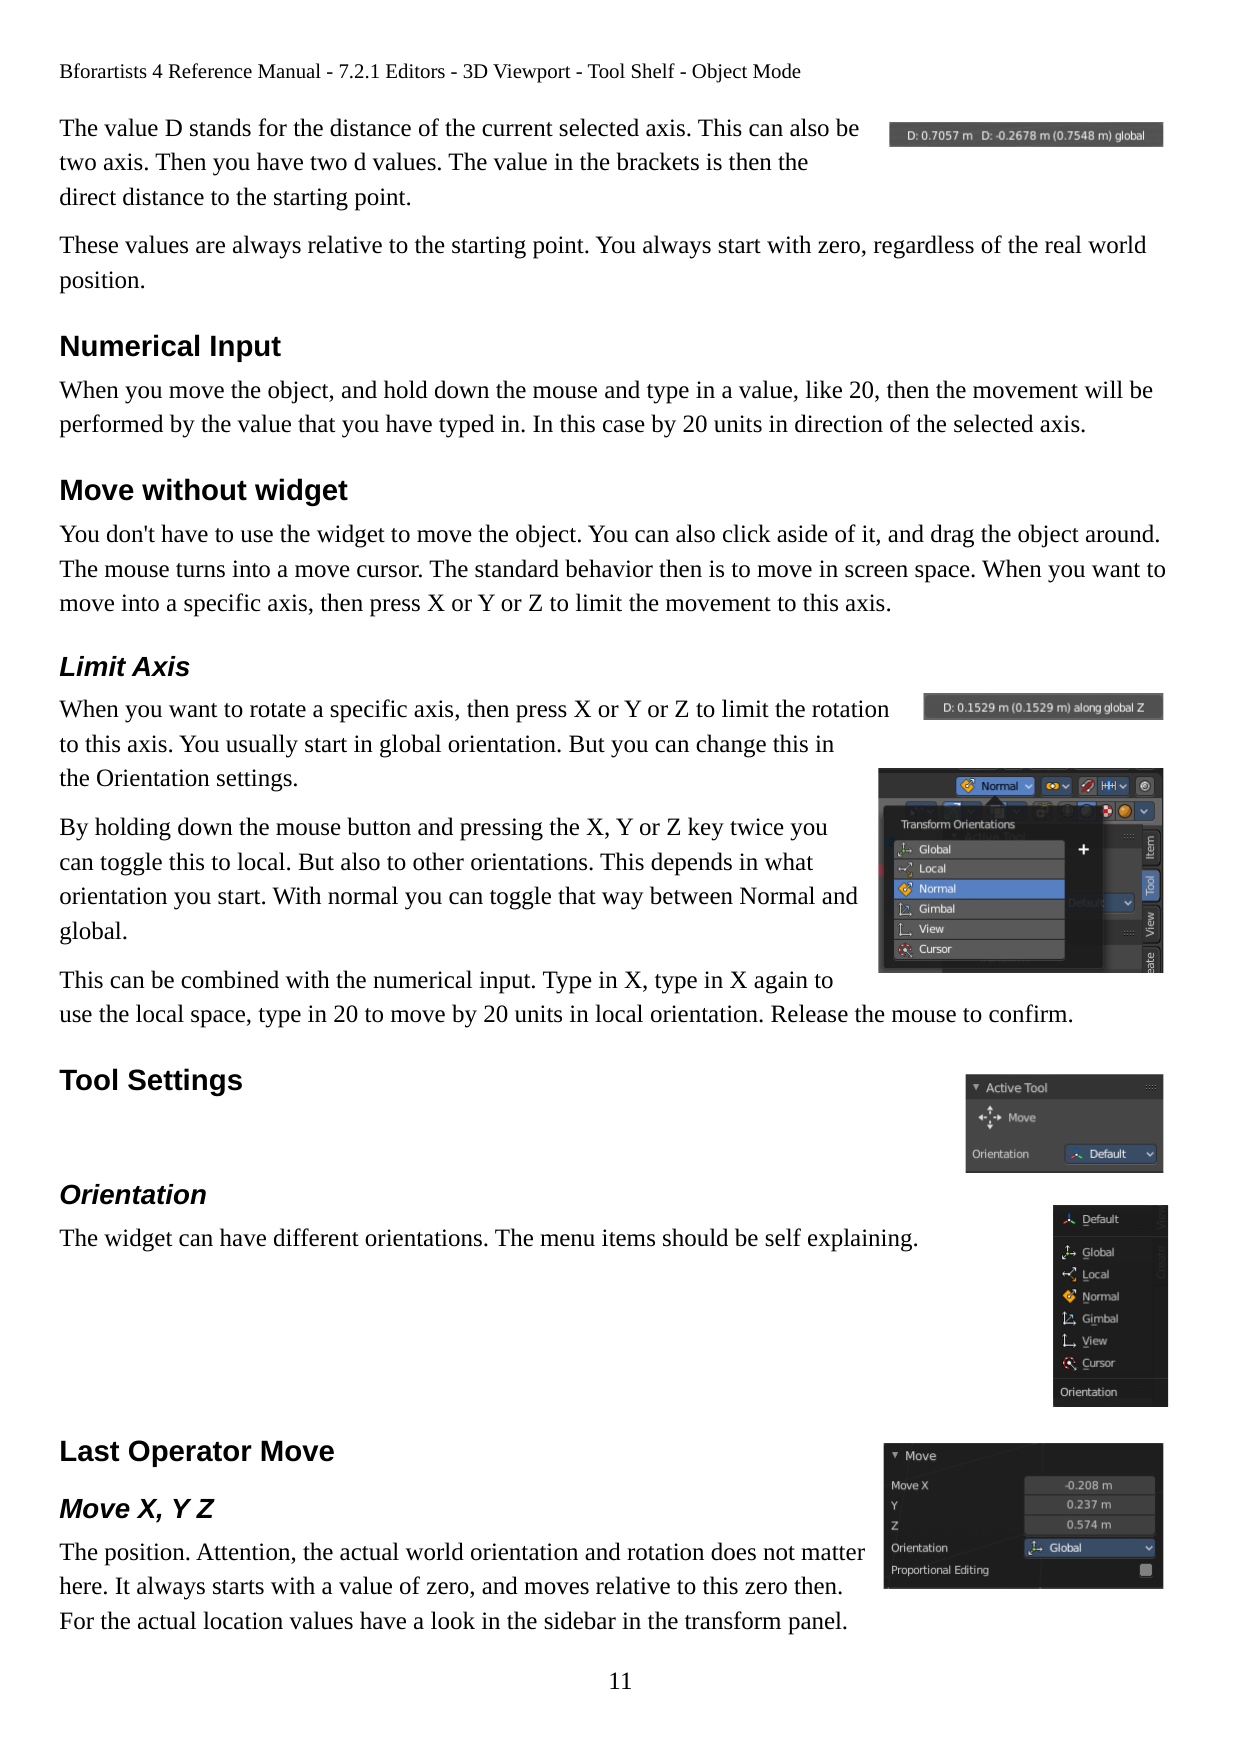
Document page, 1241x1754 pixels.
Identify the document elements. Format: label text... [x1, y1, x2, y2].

subtitle Limit Axis [59, 650, 1181, 682]
picture [1053, 1205, 1169, 1407]
subtitle Move X, Y Z [59, 1492, 883, 1524]
text You don't have to use the widget to move the object. You can also click aside of it, and drag the object around. The mouse turns into a move cursor. The standard behavior then is to move in screen space. When you want to move into a specific axis, then press X or Y or Z to limit the movement to this axis. [59, 519, 1181, 617]
subtitle Numerical Input [59, 329, 1181, 362]
text When you move the object, and hold down the mouse and type in a value, like 20, then the movement will be performed by the value that you have typed in. In this case by 20 units in direction of the selected axis. [59, 375, 1181, 438]
text These values are always relative to the starting point. You always start with zero, regardless of the real world position. [59, 231, 1181, 294]
subtitle Orientation [59, 1178, 1181, 1210]
picture [883, 1443, 1164, 1589]
subtitle Move without widget [59, 473, 1181, 507]
text The position. Attention, the actual world orientation and rotation does not matter here. It always starts with a value of zero, and moves relative to this zero then. For the actual location values have a look in the sidebar in the transform panel. [59, 1537, 1181, 1634]
text When you want to rotate a specific axis, then press X or Y or Z to limit the rotation to this axis. You usually start in global orientation. But you can change this in the Orientation settings. [59, 694, 1181, 792]
subtitle Last Operator Move [59, 1434, 1181, 1467]
picture [889, 122, 1164, 147]
text By holding down the mouse button and pressing the X, Y or Z key twice you can toggle this to local. But also to other orientations. This depends in what orientation you start. With normal you can toggle that way between Normal and global. [59, 812, 878, 944]
subtitle Tool Settings [59, 1063, 1181, 1097]
text The widget can have different orientations. The menu items should be self explaining. [59, 1223, 1053, 1252]
picture [965, 1074, 1164, 1173]
picture [878, 768, 1164, 973]
text This can be combined with the numerical input. Type in X, type in X again to use the local space, type in 20 to move by 20 units in local orientation. Release the mouse to confirm. [59, 965, 1181, 1028]
text The value D stands for the distance of the current selected axis. This can also be two axis. Then you have two d values. The value in the brackets is then the direct distance to the starting point. [59, 113, 1181, 210]
subtitle [1164, 1492, 1181, 1524]
picture [923, 693, 1164, 720]
